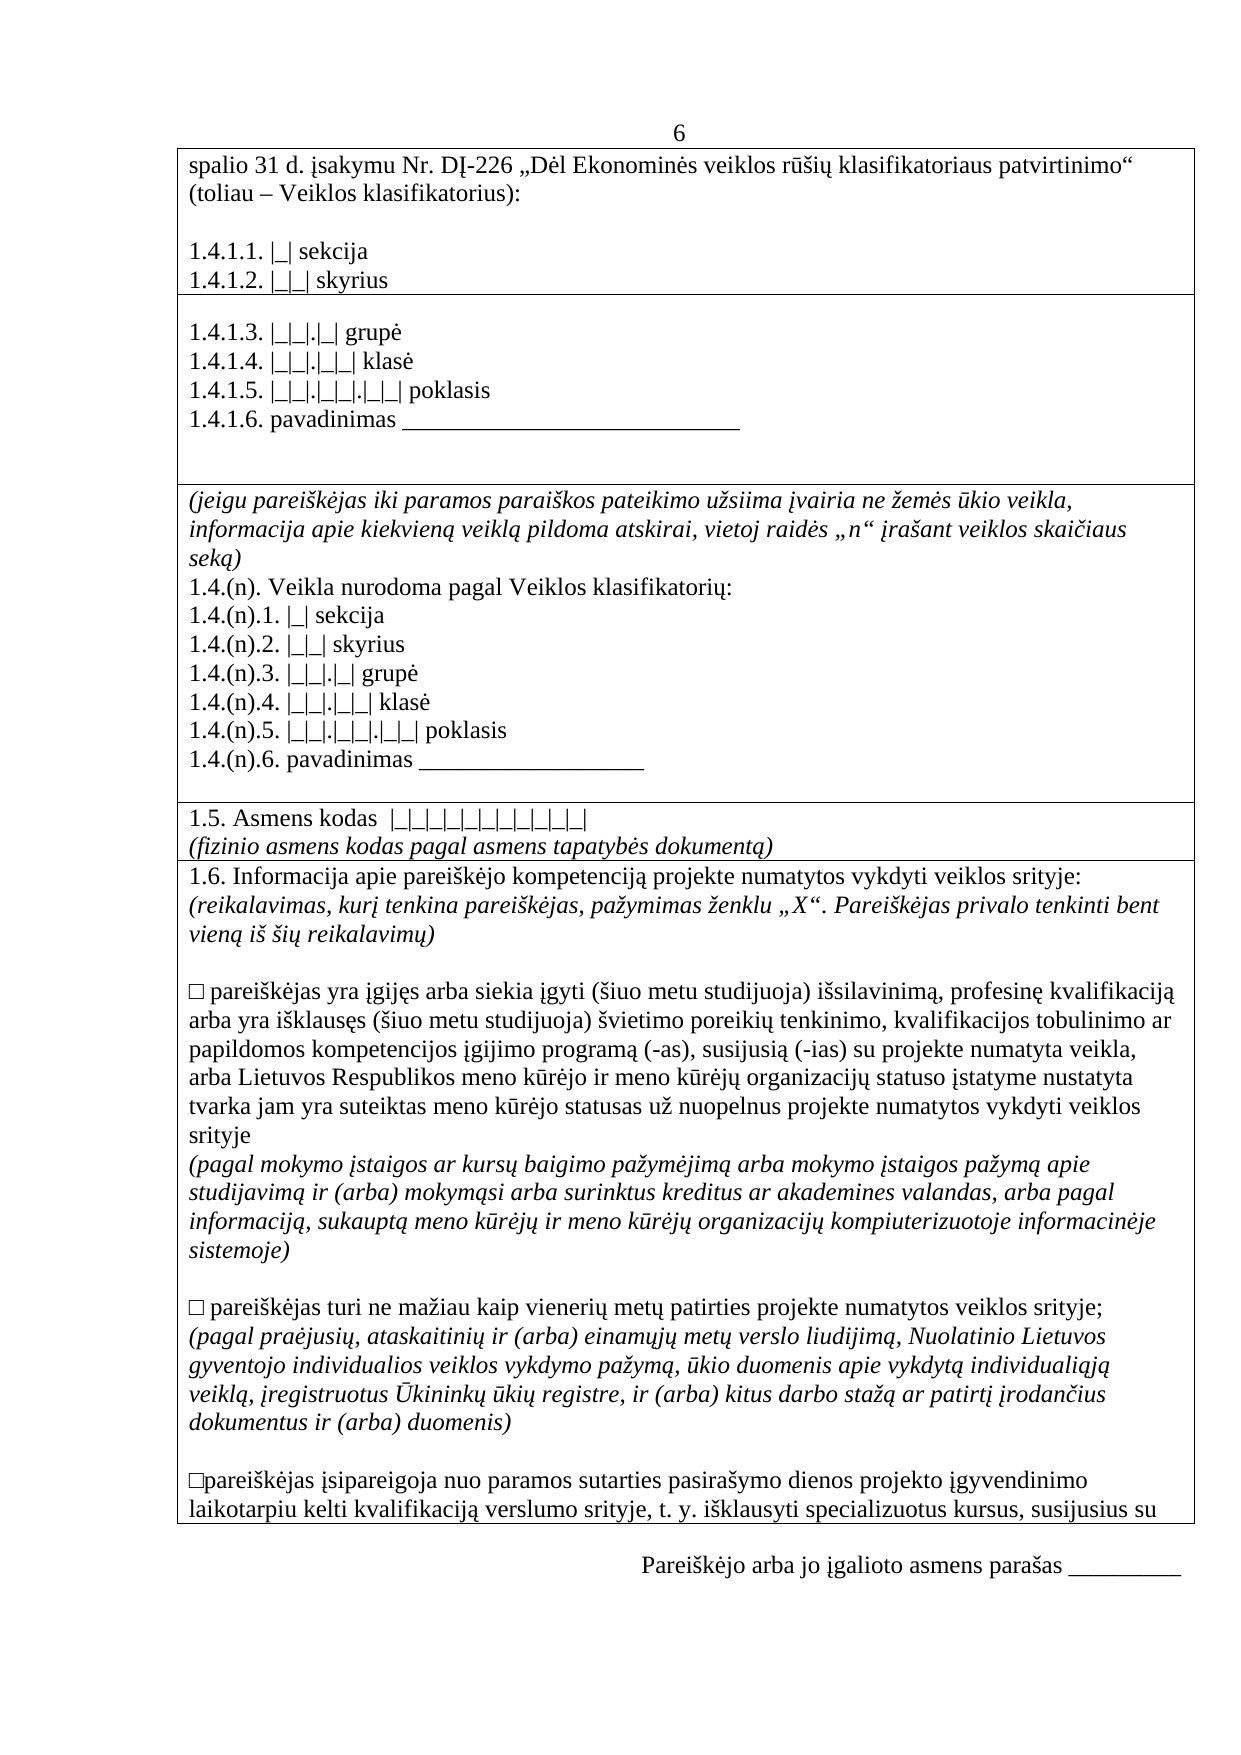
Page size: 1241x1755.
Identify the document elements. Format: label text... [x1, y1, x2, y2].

table_cell 1.5. Asmens kodas |_|_|_|_|_|_|_|_|_|_|_| (fizinio asmens kodas pagal asmens tapatybės dokumentą) [178, 803, 1194, 860]
table_cell spalio 31 d. įsakymu Nr. DĮ-226 „Dėl Ekonominės veiklos rūšių klasifikatoriaus patvirtinimo“ (toliau – Veiklos klasifikatorius): 1.4.1.1. |_| sekcija 1.4.1.2. |_|_| skyrius [178, 149, 1194, 293]
table_cell 1.6. Informacija apie pareiškėjo kompetenciją projekte numatytos vykdyti veiklos srityje: (reikalavimas, kurį tenkina pareiškėjas, pažymimas ženklu „X“. Pareiškėjas privalo tenkinti bent vieną iš šių reikalavimų) □ pareiškėjas yra įgijęs arba siekia įgyti (šiuo metu studijuoja) išsilavinimą, profesinę kvalifikaciją arba yra išklausęs (šiuo metu studijuoja) švietimo poreikių tenkinimo, kvalifikacijos tobulinimo ar papildomos kompetencijos įgijimo programą (-as), susijusią (-ias) su projekte numatyta veikla, arba Lietuvos Respublikos meno kūrėjo ir meno kūrėjų organizacijų statuso įstatyme nustatyta tvarka jam yra suteiktas meno kūrėjo statusas už nuopelnus projekte numatytos vykdyti veiklos srityje (pagal mokymo įstaigos ar kursų baigimo pažymėjimą arba mokymo įstaigos pažymą apie studijavimą ir (arba) mokymąsi arba surinktus kreditus ar akademines valandas, arba pagal informaciją, sukauptą meno kūrėjų ir meno kūrėjų organizacijų kompiuterizuotoje informacinėje sistemoje) □ pareiškėjas turi ne mažiau kaip vienerių metų patirties projekte numatytos veiklos srityje; (pagal praėjusių, ataskaitinių ir (arba) einamųjų metų verslo liudijimą, Nuolatinio Lietuvos gyventojo individualios veiklos vykdymo pažymą, ūkio duomenis apie vykdytą individualiąją veiklą, įregistruotus Ūkininkų ūkių registre, ir (arba) kitus darbo stažą ar patirtį įrodančius dokumentus ir (arba) duomenis) □ pareiškėjas įsipareigoja nuo paramos sutarties pasirašymo dienos projekto įgyvendinimo laikotarpiu kelti kvalifikaciją verslumo srityje, t. y. išklausyti specializuotus kursus, susijusius su [178, 861, 1194, 1522]
table_cell 1.4.1.3. |_|_|.|_| grupė 1.4.1.4. |_|_|.|_|_| klasė 1.4.1.5. |_|_|.|_|_|.|_|_| poklasis 1.4.1.6. pavadinimas ___________________________ [178, 295, 1194, 484]
table_cell (jeigu pareiškėjas iki paramos paraiškos pateikimo užsiima įvairia ne žemės ūkio veikla, informacija apie kiekvieną veiklą pildoma atskirai, vietoj raidės „n“ įrašant veiklos skaičiaus seką) 1.4.(n). Veikla nurodoma pagal Veiklos klasifikatorių: 1.4.(n).1. |_| sekcija 1.4.(n).2. |_|_| skyrius 1.4.(n).3. |_|_|.|_| grupė 1.4.(n).4. |_|_|.|_|_| klasė 1.4.(n).5. |_|_|.|_|_|.|_|_| poklasis 1.4.(n).6. pavadinimas __________________ [178, 485, 1194, 802]
